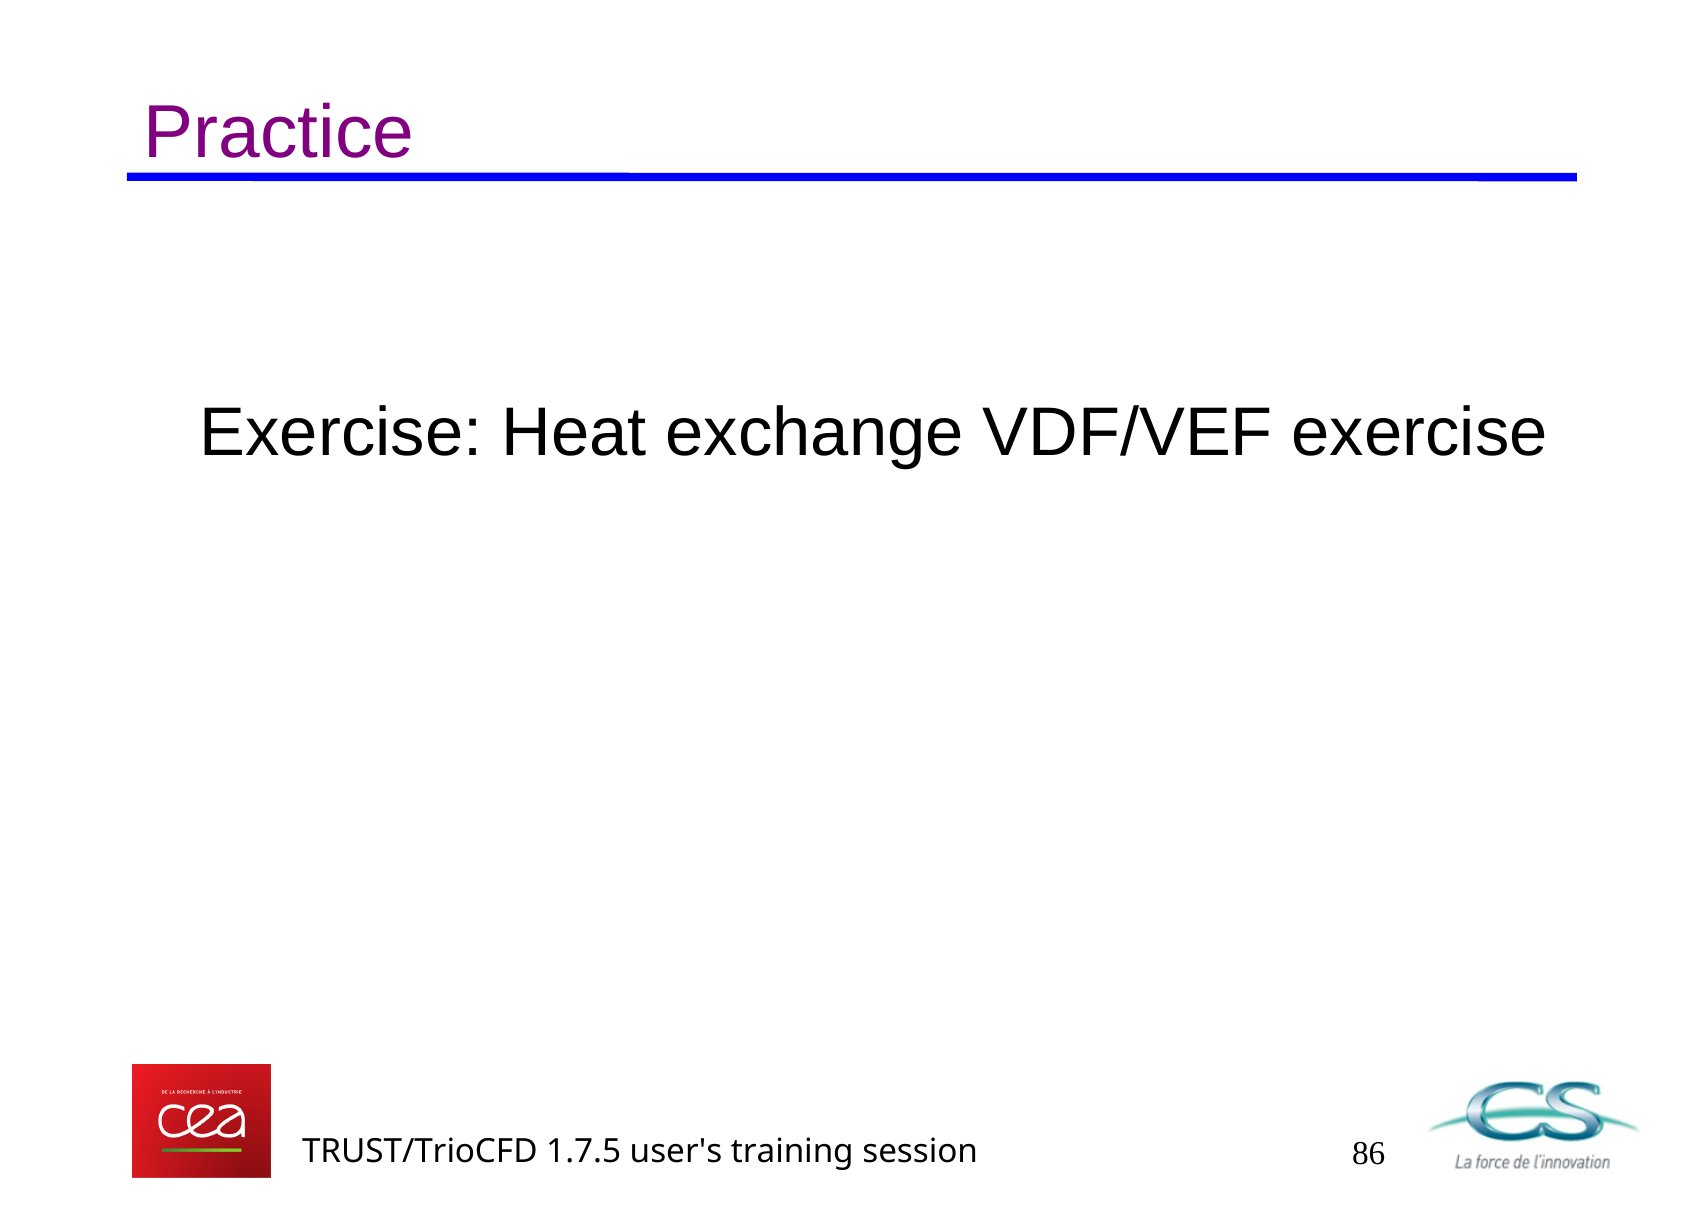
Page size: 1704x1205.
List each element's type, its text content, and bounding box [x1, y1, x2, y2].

picture [132, 1064, 271, 1178]
title Practice [127, 39, 1576, 215]
list Exercise: Heat exchange VDF/VEF exercise [127, 378, 1576, 965]
picture [1423, 1072, 1648, 1179]
